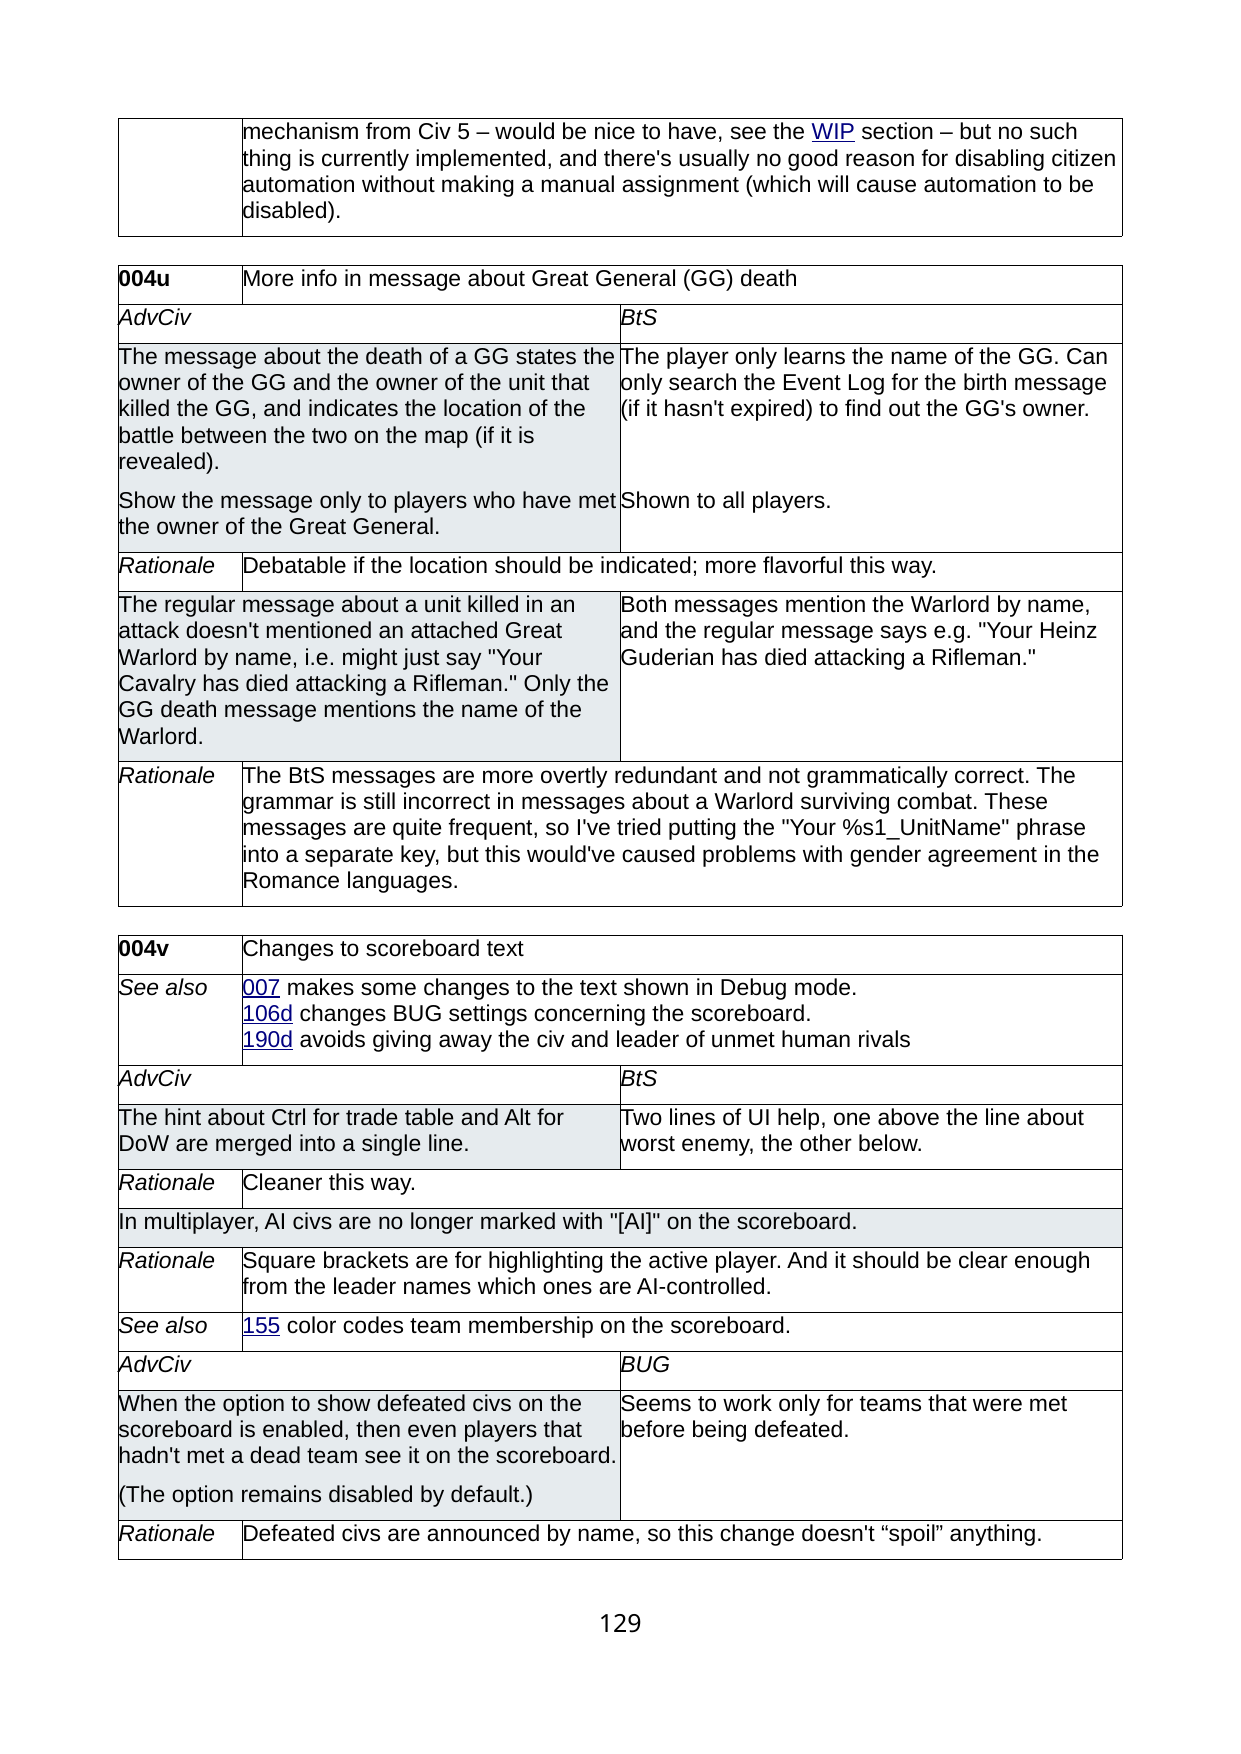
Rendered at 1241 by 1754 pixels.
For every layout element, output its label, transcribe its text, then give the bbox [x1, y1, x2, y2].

table_cell The player only learns the name of the GG. Can only search the Event Log for the birth message (if it hasn't expired) to find out the GG's owner. Shown to all players. [621, 344, 1122, 552]
table_cell AdvCiv [119, 305, 620, 343]
table_cell The regular message about a unit killed in an attack doesn't mentioned an attached Great Warlord by name, i.e. might just say "Your Cavalry has died attacking a Rifleman." Only the GG death message mentions the name of the Warlord. [119, 592, 620, 761]
table_cell The BtS messages are more overtly redundant and not grammatically correct. The grammar is still incorrect in messages about a Warlord surviving combat. These messages are quite frequent, so I've tried putting the "Your %s1_UnitName" phrase into a separate key, but this would've caused problems with gender agreement in the Romance languages. [243, 762, 1122, 906]
table_cell Seems to work only for teams that were met before being defeated. [621, 1391, 1122, 1520]
table_cell Rationale [119, 553, 242, 591]
table_cell Two lines of UI help, one above the line about worst enemy, the other below. [621, 1105, 1122, 1169]
table_cell Rationale [119, 1521, 242, 1559]
table_cell The message about the death of a GG states the owner of the GG and the owner of the unit that killed the GG, and indicates the location of the battle between the two on the map (if it is revealed). Show the message only to players who have met the owner of the Great General. [119, 344, 620, 552]
table_cell Debatable if the location should be indicated; more flavorful this way. [243, 553, 1122, 591]
table_cell In multiplayer, AI civs are no longer marked with "[AI]" on the scoreboard. [119, 1209, 1122, 1247]
table_cell Rationale [119, 1170, 242, 1208]
table_cell 007 makes some changes to the text shown in Debug mode. 106d changes BUG settings concerning the scoreboard. 190d avoids giving away the civ and leader of unmet human rivals [243, 975, 1122, 1065]
table_cell BtS [621, 305, 1122, 343]
table_header 004v [119, 936, 242, 973]
table_cell When the option to show defeated civs on the scoreboard is enabled, then even players that hadn't met a dead team see it on the scoreboard. (The option remains disabled by default.) [119, 1391, 620, 1520]
table_cell See also [119, 1313, 242, 1351]
table_cell Rationale [119, 762, 242, 906]
table_cell mechanism from Civ 5 – would be nice to have, see the WIP section – but no such thing is currently implemented, and there's usually no good reason for disabling citizen automation without making a manual assignment (which will cause automation to be disabled). [243, 119, 1122, 236]
table_cell AdvCiv [119, 1352, 620, 1390]
table_cell 155 color codes team membership on the scoreboard. [243, 1313, 1122, 1351]
table_header 004u [119, 266, 242, 304]
table_cell AdvCiv [119, 1066, 620, 1104]
table_header More info in message about Great General (GG) death [243, 266, 1122, 304]
table_cell [119, 119, 242, 236]
table_header Changes to scoreboard text [243, 936, 1122, 973]
table_cell BtS [621, 1066, 1122, 1104]
table_cell Defeated civs are announced by name, so this change doesn't “spoil” anything. [243, 1521, 1122, 1559]
table_cell Cleaner this way. [243, 1170, 1122, 1208]
table_cell Both messages mention the Warlord by name, and the regular message says e.g. "Your Heinz Guderian has died attacking a Rifleman." [621, 592, 1122, 761]
table_cell Rationale [119, 1248, 242, 1312]
table_cell Square brackets are for highlighting the active player. And it should be clear enough from the leader names which ones are AI-controlled. [243, 1248, 1122, 1312]
table_cell BUG [621, 1352, 1122, 1390]
table_cell The hint about Ctrl for trade table and Alt for DoW are merged into a single line. [119, 1105, 620, 1169]
table_cell See also [119, 975, 242, 1065]
